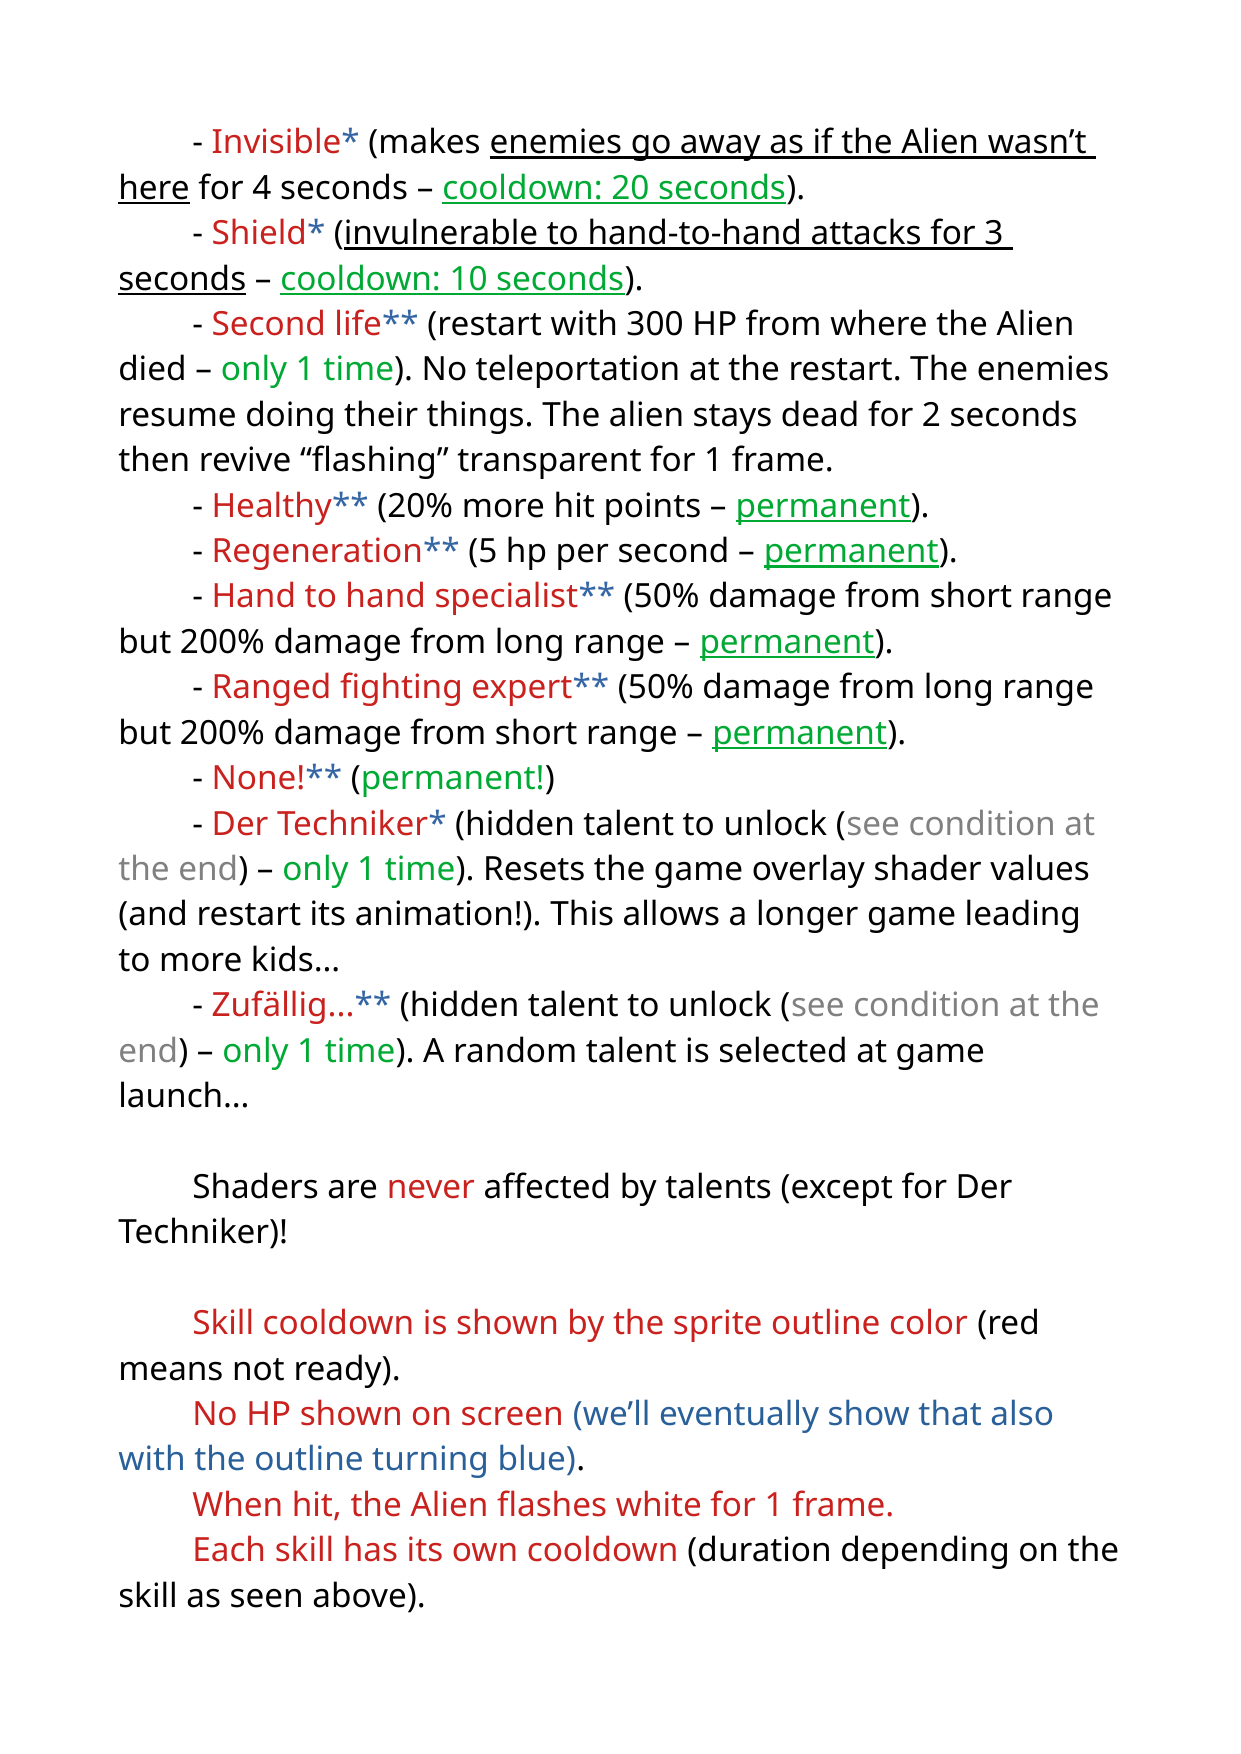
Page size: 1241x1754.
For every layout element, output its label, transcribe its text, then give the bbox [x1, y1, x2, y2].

text - Zufällig...** (hidden talent to unlock (see condition at the end) – only 1 time). A random talent is selected at game launch… [118, 981, 1122, 1117]
text Each skill has its own cooldown (duration depending on the skill as seen above). [118, 1526, 1122, 1617]
text Shaders are never affected by talents (except for Der Techniker)! [118, 1163, 1122, 1253]
text - Second life** (restart with 300 HP from where the Alien died – only 1 time). No teleportation at the restart. The enemies resume doing their things. The alien stays dead for 2 seconds then revive “flashing” transparent for 1 frame. [118, 300, 1122, 481]
text - Hand to hand specialist** (50% damage from short range but 200% damage from long range – permanent). [118, 572, 1122, 663]
text - Regeneration** (5 hp per second – permanent). [118, 527, 1122, 572]
text Skill cooldown is shown by the sprite outline color (red means not ready). [118, 1299, 1122, 1390]
text - Healthy** (20% more hit points – permanent). [118, 481, 1122, 527]
text When hit, the Alien flashes white for 1 frame. [118, 1481, 1122, 1526]
text - Invisible* (makes enemies go away as if the Alien wasn’t here for 4 seconds – cooldown: 20 seconds). [118, 118, 1122, 209]
text - Der Techniker* (hidden talent to unlock (see condition at the end) – only 1 time). Resets the game overlay shader values (and restart its animation!). This allows a longer game leading to more kids… [118, 799, 1122, 981]
text - Ranged fighting expert** (50% damage from long range but 200% damage from short range – permanent). [118, 663, 1122, 754]
text - Shield* (invulnerable to hand-to-hand attacks for 3 seconds – cooldown: 10 seconds). [118, 209, 1122, 300]
text No HP shown on screen (we’ll eventually show that also with the outline turning blue). [118, 1390, 1122, 1481]
text - None!** (permanent!) [118, 754, 1122, 799]
